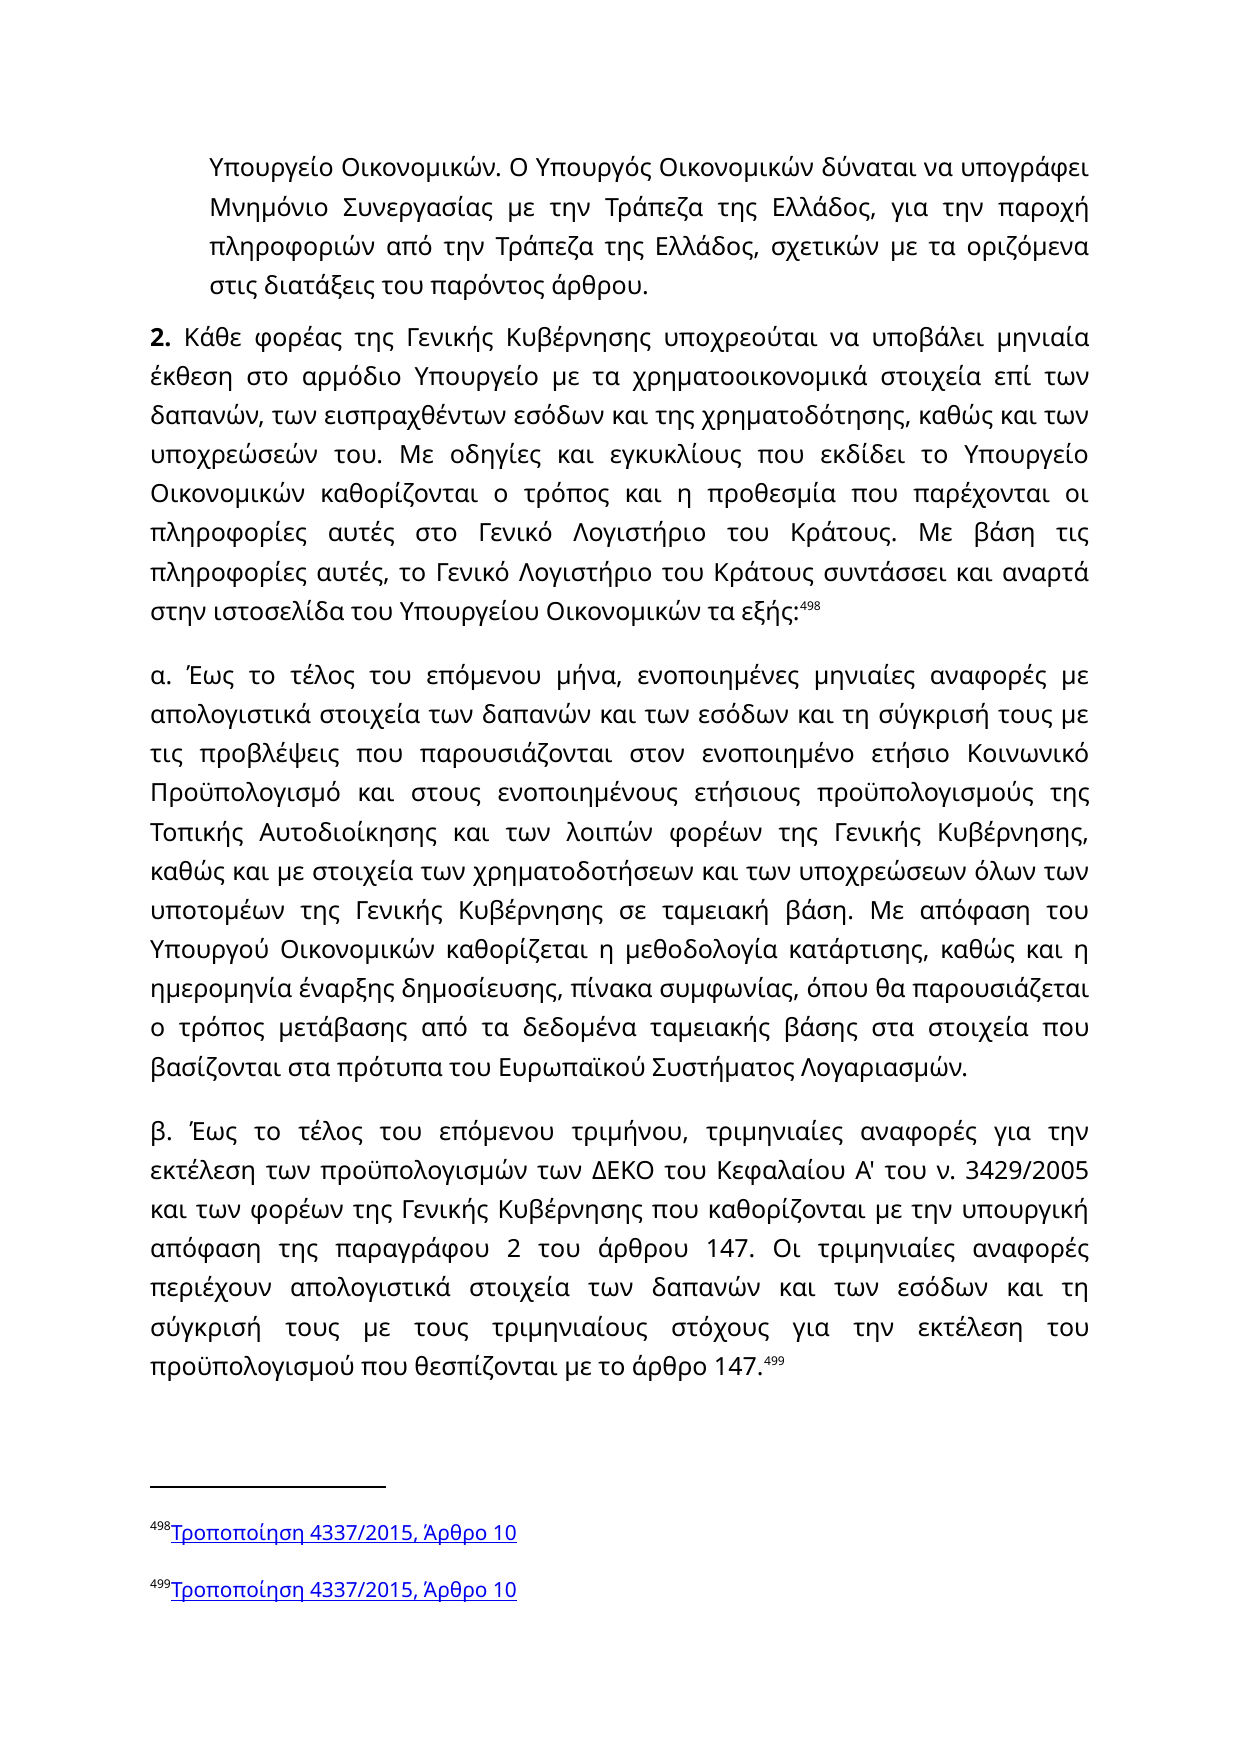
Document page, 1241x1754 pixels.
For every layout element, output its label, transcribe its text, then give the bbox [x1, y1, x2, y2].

text α. Έως το τέλος του επόμενου μήνα, ενοποιημένες μηνιαίες αναφορές με απολογιστικά στοιχεία των δαπανών και των εσόδων και τη σύγκρισή τους με τις προβλέψεις που παρουσιάζονται στον ενοποιημένο ετήσιο Κοινωνικό Προϋπολογισμό και στους ενοποιημένους ετήσιους προϋπολογισμούς της Τοπικής Αυτοδιοίκησης και των λοιπών φορέων της Γενικής Κυβέρνησης, καθώς και με στοιχεία των χρηματοδοτήσεων και των υποχρεώσεων όλων των υποτομέων της Γενικής Κυβέρνησης σε ταμειακή βάση. Με απόφαση του Υπουργού Οικονομικών καθορίζεται η μεθοδολογία κατάρτισης, καθώς και η ημερομηνία έναρξης δημοσίευσης, πίνακα συμφωνίας, όπου θα παρουσιάζεται ο τρόπος μετάβασης από τα δεδομένα ταμειακής βάσης στα στοιχεία που βασίζονται στα πρότυπα του Ευρωπαϊκού Συστήματος Λογαριασμών. [150, 657, 1090, 1083]
text 2. Κάθε φορέας της Γενικής Κυβέρνησης υποχρεούται να υποβάλει μηνιαία έκθεση στο αρμόδιο Υπουργείο με τα χρηματοοικονομικά στοιχεία επί των δαπανών, των εισπραχθέντων εσόδων και της χρηματοδότησης, καθώς και των υποχρεώσεών του. Με οδηγίες και εγκυκλίους που εκδίδει το Υπουργείο Οικονομικών καθορίζονται ο τρόπος και η προθεσμία που παρέχονται οι πληροφορίες αυτές στο Γενικό Λογιστήριο του Κράτους. Με βάση τις πληροφορίες αυτές, το Γενικό Λογιστήριο του Κράτους συντάσσει και αναρτά στην ιστοσελίδα του Υπουργείου Οικονομικών τα εξής: [150, 319, 1090, 627]
text Τροποποίηση 4337/2015, Άρθρο 10 [150, 1576, 1090, 1604]
text β. Έως το τέλος του επόμενου τριμήνου, τριμηνιαίες αναφορές για την εκτέλεση των προϋπολογισμών των ΔΕΚΟ του Κεφαλαίου Α' του ν. 3429/2005 και των φορέων της Γενικής Κυβέρνησης που καθορίζονται με την υπουργική απόφαση της παραγράφου 2 του άρθρου 147. Οι τριμηνιαίες αναφορές περιέχουν απολογιστικά στοιχεία των δαπανών και των εσόδων και τη σύγκρισή τους με τους τριμηνιαίους στόχους για την εκτέλεση του προϋπολογισμού που θεσπίζονται με το άρθρο 147. [150, 1113, 1090, 1382]
text Τροποποίηση 4337/2015, Άρθρο 10 [150, 1518, 1090, 1546]
list Υπουργείο Οικονομικών. Ο Υπουργός Οικονομικών δύναται να υπογράφει Μνημόνιο Συνεργασίας με την Τράπεζα της Ελλάδος, για την παροχή πληροφοριών από την Τράπεζα της Ελλάδος, σχετικών με τα οριζόμενα στις διατάξεις του παρόντος άρθρου. [150, 150, 1090, 302]
